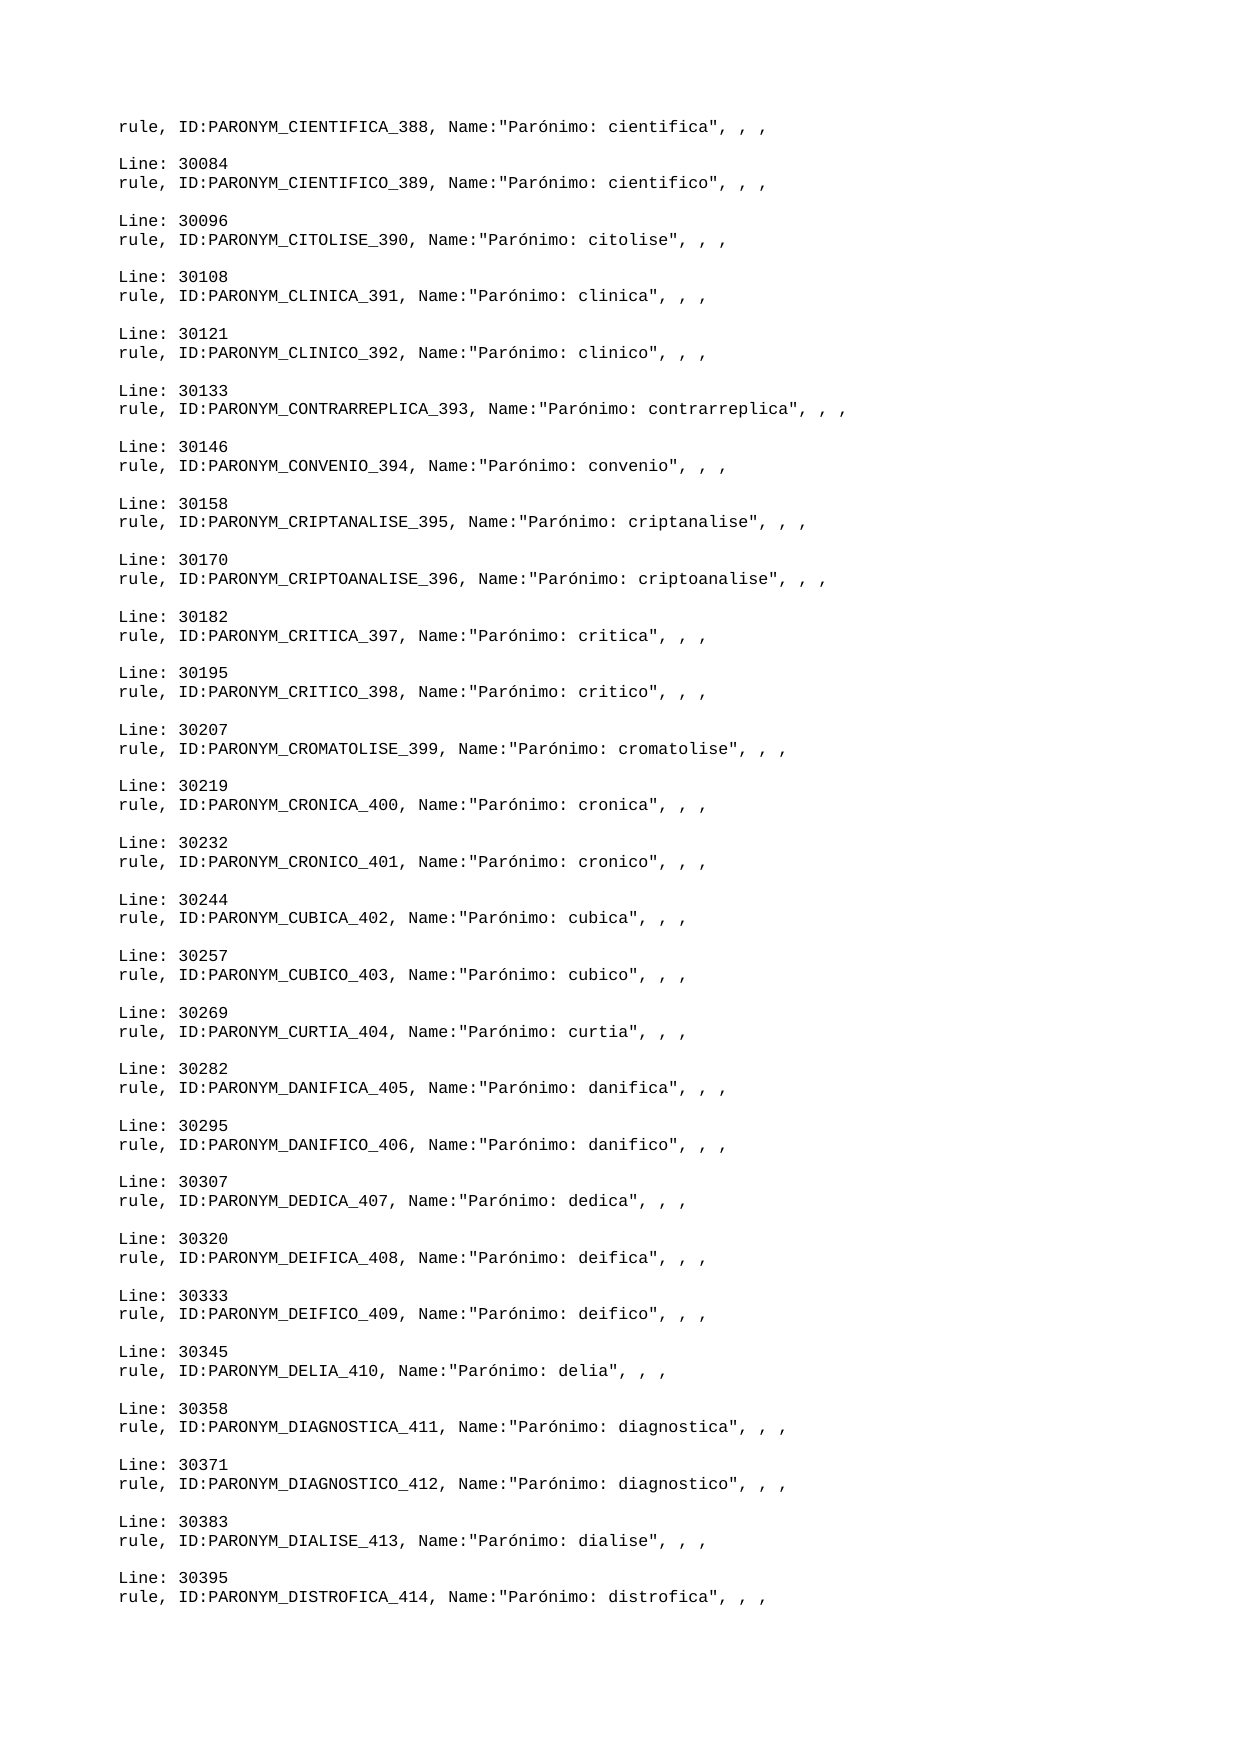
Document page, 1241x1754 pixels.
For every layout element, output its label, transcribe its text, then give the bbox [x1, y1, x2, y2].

text rule, ID:PARONYM_CIENTIFICA_388, Name:"Parónimo: cientifica", , , [118, 118, 1122, 137]
text rule, ID:PARONYM_CRIPTOANALISE_396, Name:"Parónimo: criptoanalise", , , [118, 571, 1122, 589]
text rule, ID:PARONYM_DEDICA_407, Name:"Parónimo: dedica", , , [118, 1193, 1122, 1212]
text rule, ID:PARONYM_CIENTIFICO_389, Name:"Parónimo: cientifico", , , [118, 175, 1122, 193]
text Line: 30269 [118, 1004, 1122, 1023]
text Line: 30345 [118, 1344, 1122, 1362]
text rule, ID:PARONYM_DIAGNOSTICA_411, Name:"Parónimo: diagnostica", , , [118, 1419, 1122, 1438]
text rule, ID:PARONYM_CRITICA_397, Name:"Parónimo: critica", , , [118, 627, 1122, 646]
text Line: 30207 [118, 721, 1122, 740]
text rule, ID:PARONYM_CRIPTANALISE_395, Name:"Parónimo: criptanalise", , , [118, 514, 1122, 533]
text Line: 30307 [118, 1174, 1122, 1193]
text rule, ID:PARONYM_DISTROFICA_414, Name:"Parónimo: distrofica", , , [118, 1589, 1122, 1608]
text Line: 30358 [118, 1400, 1122, 1419]
text Line: 30395 [118, 1570, 1122, 1589]
text Line: 30219 [118, 778, 1122, 797]
text rule, ID:PARONYM_CRONICA_400, Name:"Parónimo: cronica", , , [118, 797, 1122, 816]
text Line: 30371 [118, 1457, 1122, 1476]
text Line: 30244 [118, 891, 1122, 910]
text rule, ID:PARONYM_CITOLISE_390, Name:"Parónimo: citolise", , , [118, 231, 1122, 250]
text Line: 30158 [118, 495, 1122, 514]
text rule, ID:PARONYM_CURTIA_404, Name:"Parónimo: curtia", , , [118, 1023, 1122, 1042]
text rule, ID:PARONYM_CUBICA_402, Name:"Parónimo: cubica", , , [118, 910, 1122, 929]
text Line: 30146 [118, 439, 1122, 457]
text Line: 30257 [118, 948, 1122, 967]
text Line: 30383 [118, 1513, 1122, 1532]
text rule, ID:PARONYM_DANIFICO_406, Name:"Parónimo: danifico", , , [118, 1136, 1122, 1155]
text rule, ID:PARONYM_CLINICA_391, Name:"Parónimo: clinica", , , [118, 288, 1122, 307]
text Line: 30133 [118, 382, 1122, 401]
text rule, ID:PARONYM_DEIFICA_408, Name:"Parónimo: deifica", , , [118, 1249, 1122, 1268]
text rule, ID:PARONYM_CROMATOLISE_399, Name:"Parónimo: cromatolise", , , [118, 740, 1122, 759]
text rule, ID:PARONYM_CONVENIO_394, Name:"Parónimo: convenio", , , [118, 457, 1122, 476]
text rule, ID:PARONYM_CLINICO_392, Name:"Parónimo: clinico", , , [118, 344, 1122, 363]
text Line: 30096 [118, 212, 1122, 231]
text rule, ID:PARONYM_CRONICO_401, Name:"Parónimo: cronico", , , [118, 853, 1122, 872]
text rule, ID:PARONYM_DELIA_410, Name:"Parónimo: delia", , , [118, 1362, 1122, 1381]
text rule, ID:PARONYM_DANIFICA_405, Name:"Parónimo: danifica", , , [118, 1080, 1122, 1098]
text Line: 30121 [118, 326, 1122, 344]
text Line: 30084 [118, 156, 1122, 175]
text Line: 30182 [118, 608, 1122, 627]
text Line: 30333 [118, 1287, 1122, 1306]
text Line: 30170 [118, 552, 1122, 571]
text Line: 30320 [118, 1231, 1122, 1249]
text rule, ID:PARONYM_CRITICO_398, Name:"Parónimo: critico", , , [118, 684, 1122, 703]
text rule, ID:PARONYM_CUBICO_403, Name:"Parónimo: cubico", , , [118, 967, 1122, 985]
text Line: 30232 [118, 834, 1122, 853]
text Line: 30195 [118, 665, 1122, 684]
text Line: 30282 [118, 1061, 1122, 1080]
text Line: 30295 [118, 1117, 1122, 1136]
text Line: 30108 [118, 269, 1122, 288]
text rule, ID:PARONYM_DIALISE_413, Name:"Parónimo: dialise", , , [118, 1532, 1122, 1551]
text rule, ID:PARONYM_CONTRARREPLICA_393, Name:"Parónimo: contrarreplica", , , [118, 401, 1122, 420]
text rule, ID:PARONYM_DEIFICO_409, Name:"Parónimo: deifico", , , [118, 1306, 1122, 1325]
text rule, ID:PARONYM_DIAGNOSTICO_412, Name:"Parónimo: diagnostico", , , [118, 1476, 1122, 1494]
